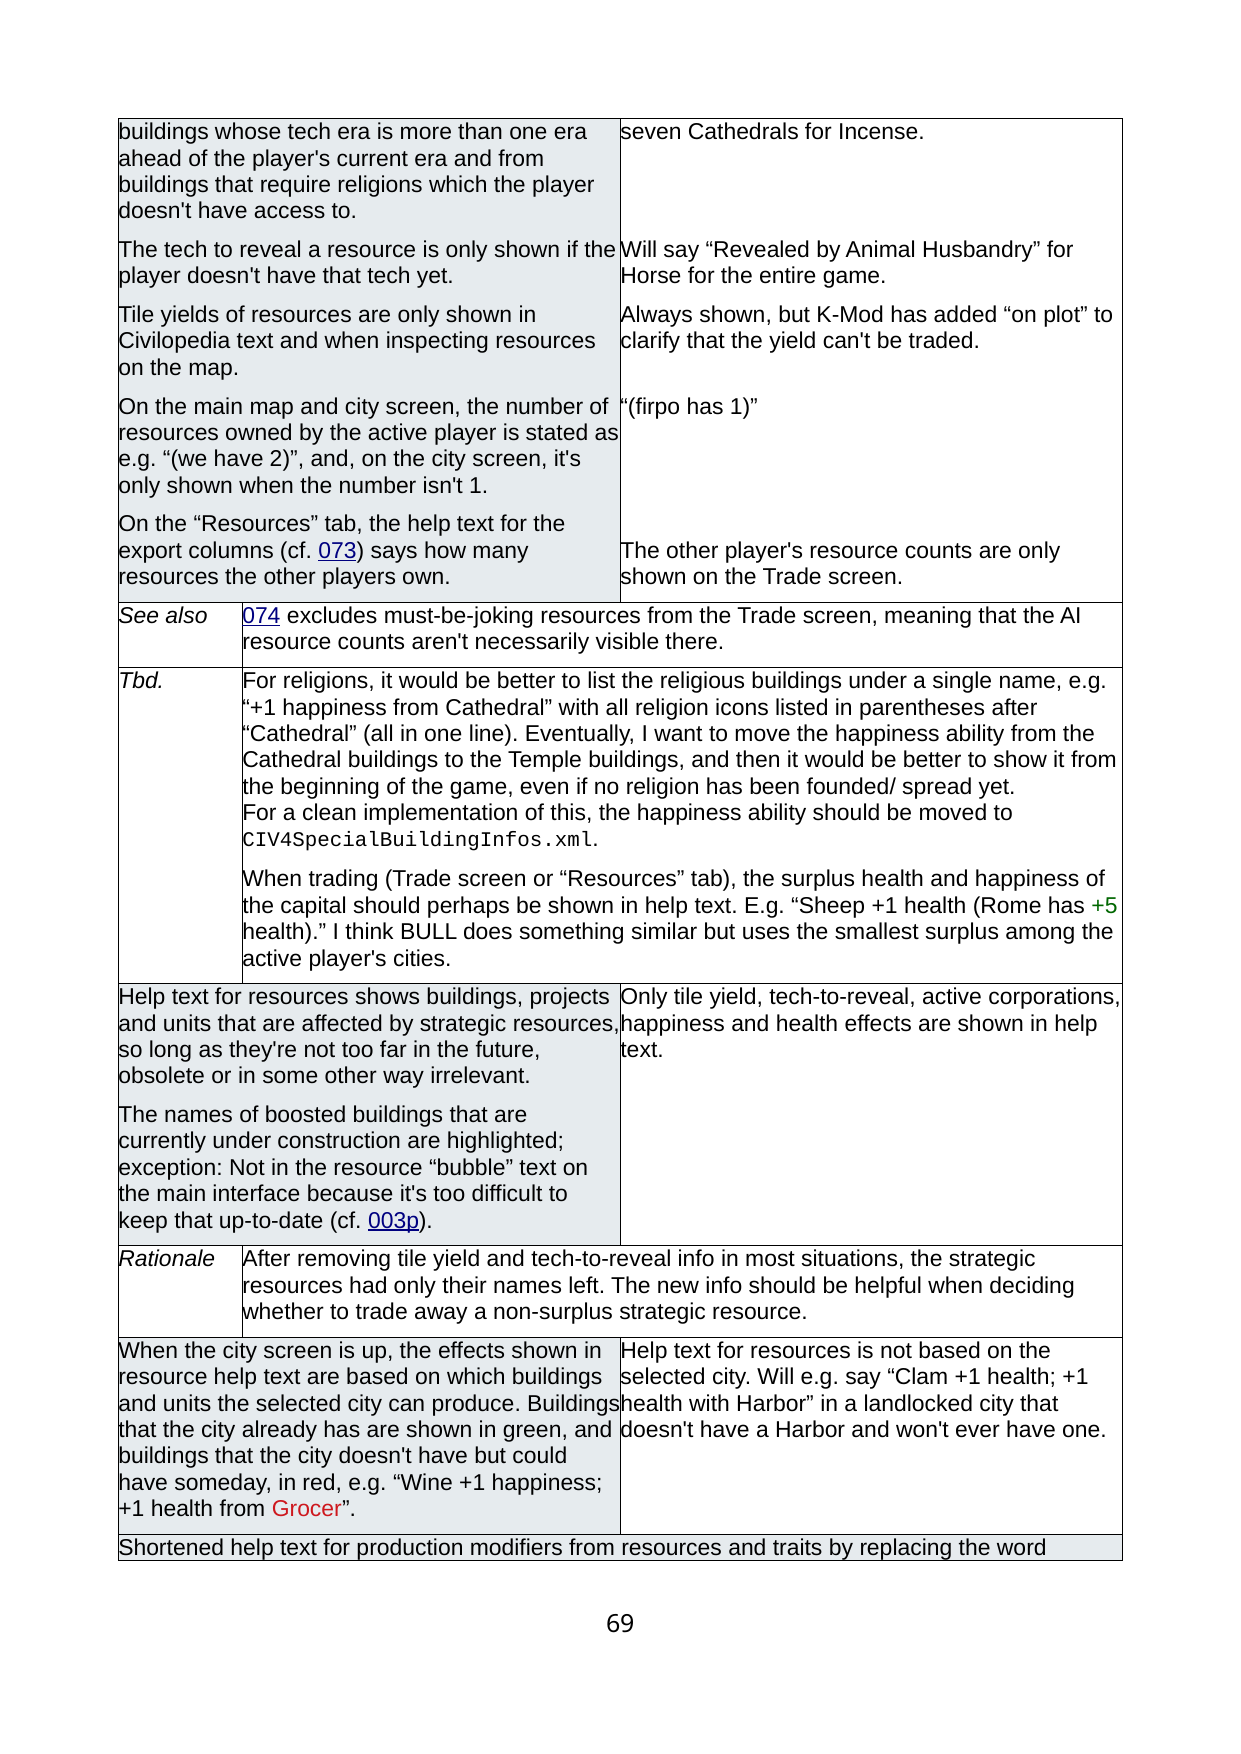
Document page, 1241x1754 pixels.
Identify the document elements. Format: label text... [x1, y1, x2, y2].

table_cell 074 excludes must-be-joking resources from the Trade screen, meaning that the AI resource counts aren't necessarily visible there. [243, 603, 1122, 667]
table_cell Shortened help text for production modifiers from resources and traits by replacing the word [119, 1535, 1122, 1560]
table_cell Help text for resources shows buildings, projects and units that are affected by strategic resources, so long as they're not too far in the future, obsolete or in some other way irrelevant. The names of boosted buildings that are currently under construction are highlighted; exception: Not in the resource “bubble” text on the main interface because it's too difficult to keep that up-to-date (cf. 003p). [119, 984, 620, 1245]
table_cell After removing tile yield and tech-to-reveal info in most situations, the strategic resources had only their names left. The new info should be helpful when deciding whether to trade away a non-surplus strategic resource. [243, 1246, 1122, 1337]
table_cell When the city screen is up, the effects shown in resource help text are based on which buildings and units the selected city can produce. Buildings that the city already has are shown in green, and buildings that the city doesn't have but could have someday, in red, e.g. “Wine +1 happiness; +1 health from Grocer”. [119, 1338, 620, 1534]
table_cell Rationale [119, 1246, 242, 1337]
table_cell Tbd. [119, 668, 242, 983]
table_cell Only tile yield, tech-to-reveal, active corporations, happiness and health effects are shown in help text. [621, 984, 1122, 1245]
table_cell seven Cathedrals for Incense. Will say “Revealed by Animal Husbandry” for Horse for the entire game. Always shown, but K-Mod has added “on plot” to clarify that the yield can't be traded. “(firpo has 1)” The other player's resource counts are only shown on the Trade screen. [621, 119, 1122, 602]
table_cell See also [119, 603, 242, 667]
table_cell For religions, it would be better to list the religious buildings under a single name, e.g. “+1 happiness from Cathedral” with all religion icons listed in parentheses after “Cathedral” (all in one line). Eventually, I want to move the happiness ability from the Cathedral buildings to the Temple buildings, and then it would be better to show it from the beginning of the game, even if no religion has been founded/ spread yet. For a clean implementation of this, the happiness ability should be moved to CIV4SpecialBuildingInfos.xml. When trading (Trade screen or “Resources” tab), the surplus health and happiness of the capital should perhaps be shown in help text. E.g. “Sheep +1 health (Rome has +5 health).” I think BULL does something similar but uses the smallest surplus among the active player's cities. [243, 668, 1122, 983]
table_cell Help text for resources is not based on the selected city. Will e.g. say “Clam +1 health; +1 health with Harbor” in a landlocked city that doesn't have a Harbor and won't ever have one. [621, 1338, 1122, 1534]
table_cell buildings whose tech era is more than one era ahead of the player's current era and from buildings that require religions which the player doesn't have access to. The tech to reveal a resource is only shown if the player doesn't have that tech yet. Tile yields of resources are only shown in Civilopedia text and when inspecting resources on the map. On the main map and city screen, the number of resources owned by the active player is stated as e.g. “(we have 2)”, and, on the city screen, it's only shown when the number isn't 1. On the “Resources” tab, the help text for the export columns (cf. 073) says how many resources the other players own. [119, 119, 620, 602]
